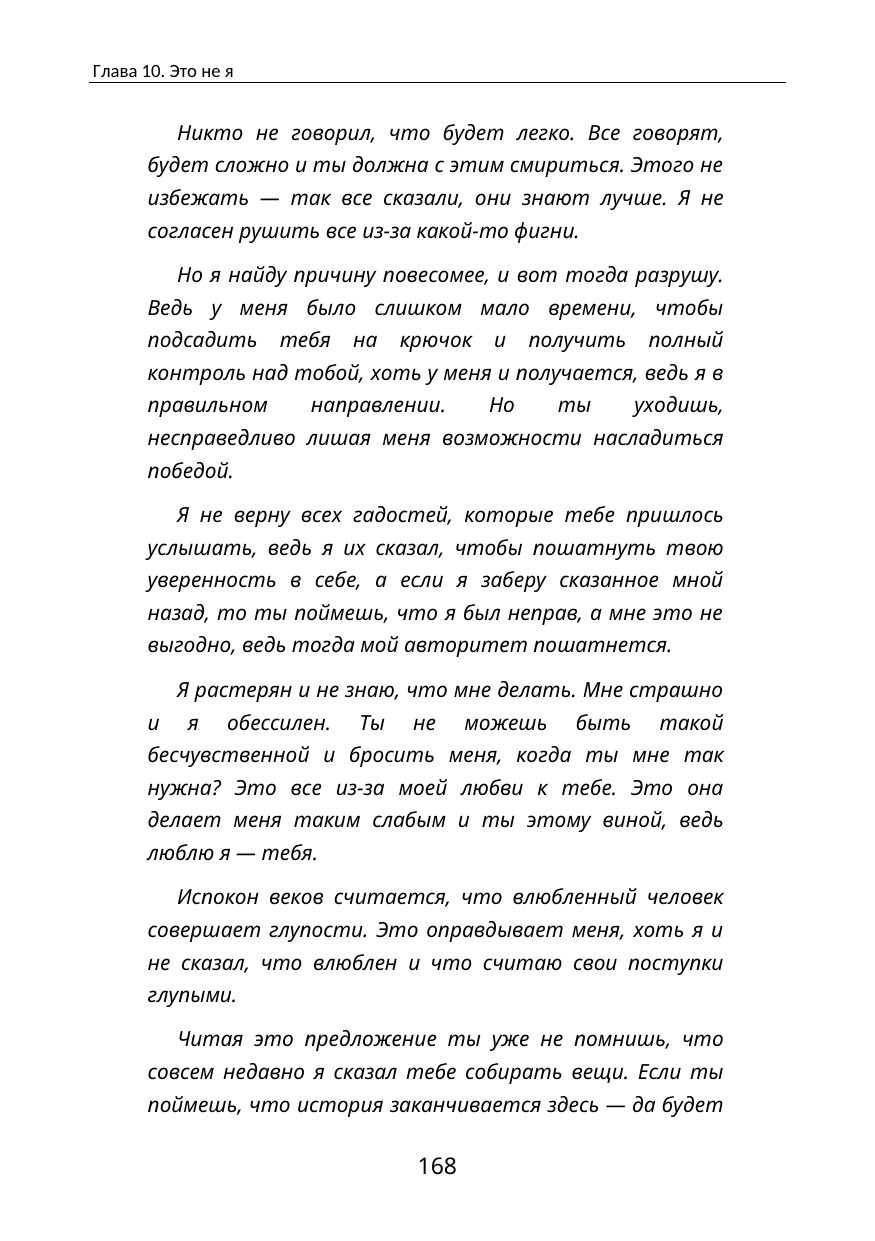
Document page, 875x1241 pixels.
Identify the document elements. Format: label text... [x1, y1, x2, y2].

text Испокон веков считается, что влюбленный человек совершает глупости. Это оправдывает меня, хоть я и не сказал, что влюблен и что считаю свои поступки глупыми. [147, 882, 727, 1009]
text Читая это предложение ты уже не помнишь, что совсем недавно я сказал тебе собирать вещи. Если ты поймешь, что история заканчивается здесь — да будет [147, 1024, 727, 1118]
text Но я найду причину повесомее, и вот тогда разрушу. Ведь у меня было слишком мало времени, чтобы подсадить тебя на крючок и получить полный контроль над тобой, хоть у меня и получается, ведь я в правильном направлении. Но ты уходишь, несправедливо лишая меня возможности насладиться победой. [147, 260, 727, 484]
text Я не верну всех гадостей, которые тебе пришлось услышать, ведь я их сказал, чтобы пошатнуть твою уверенность в себе, а если я заберу сказанное мной назад, то ты поймешь, что я был неправ, а мне это не выгодно, ведь тогда мой авторитет пошатнется. [147, 500, 727, 659]
text Я растерян и не знаю, что мне делать. Мне страшно и я обессилен. Ты не можешь быть такой бесчувственной и бросить меня, когда ты мне так нужна? Это все из-за моей любви к тебе. Это она делает меня таким слабым и ты этому виной, ведь люблю я — тебя. [147, 675, 727, 866]
text Никто не говорил, что будет легко. Все говорят, будет сложно и ты должна с этим смириться. Этого не избежать — так все сказали, они знают лучше. Я не согласен рушить все из-за какой-то фигни. [147, 118, 727, 244]
